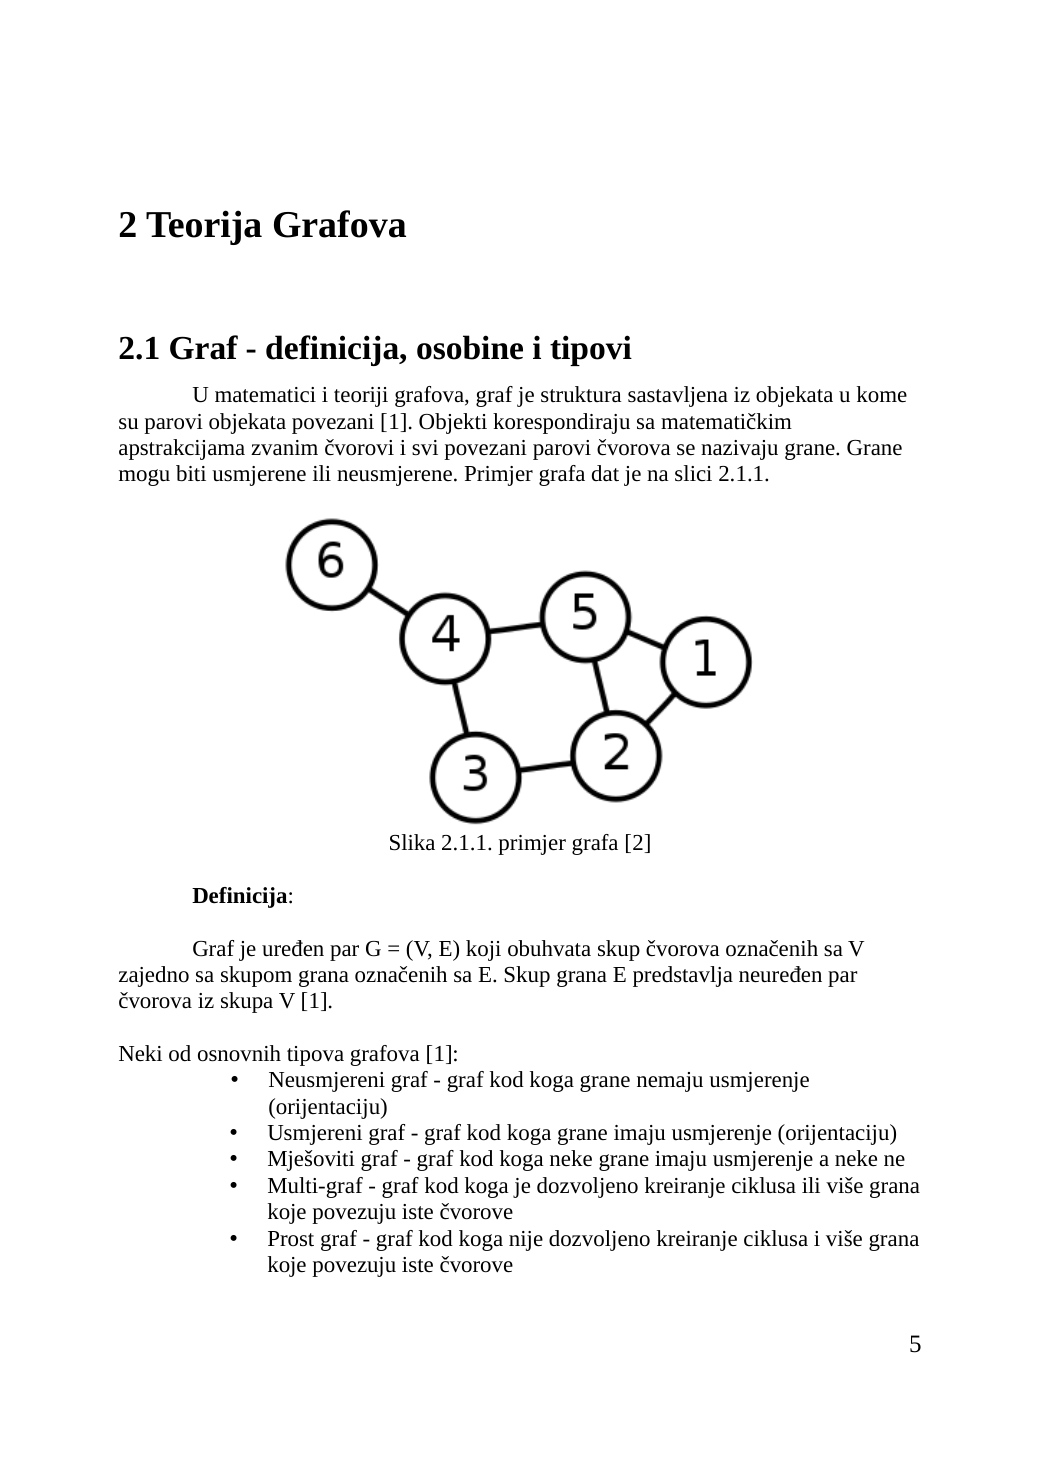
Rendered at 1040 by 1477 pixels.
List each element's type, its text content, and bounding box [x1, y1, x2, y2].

text U matematici i teoriji grafova, graf je struktura sastavljena iz objekata u kome su parovi objekata povezani [1]. Objekti korespondiraju sa matematičkim apstrakcijama zvanim čvorovi i svi povezani parovi čvorova se nazivaju grane. Grane mogu biti usmjerene ili neusmjerene. Primjer grafa dat je na slici 2.1.1. [118, 379, 921, 487]
list Mješoviti graf - graf kod koga neke grane imaju usmjerenje a neke ne [229, 1146, 921, 1172]
text Definicija: [118, 882, 921, 908]
list Multi-graf - graf kod koga je dozvoljeno kreiranje ciklusa ili više grana koje povezuju iste čvorove [229, 1172, 921, 1224]
list Prost graf - graf kod koga nije dozvoljeno kreiranje ciklusa i više grana koje povezuju iste čvorove [229, 1224, 921, 1277]
picture [280, 513, 759, 830]
subtitle 2.1 Graf - definicija, osobine i tipovi [118, 328, 921, 367]
text Graf je uređen par G = (V, E) koji obuhvata skup čvorova označenih sa V zajedno sa skupom grana označenih sa E. Skup grana E predstavlja neuređen par čvorova iz skupa V [1]. [118, 935, 921, 1014]
subtitle 2 Teorija Grafova [118, 202, 921, 246]
list Usmjereni graf - graf kod koga grane imaju usmjerenje (orijentaciju) [229, 1119, 921, 1146]
text Slika 2.1.1. primjer grafa [2] [118, 830, 921, 856]
list Neusmjereni graf - graf kod koga grane nemaju usmjerenje (orijentaciju) [231, 1066, 921, 1119]
text Neki od osnovnih tipova grafova [1]: [118, 1040, 921, 1066]
